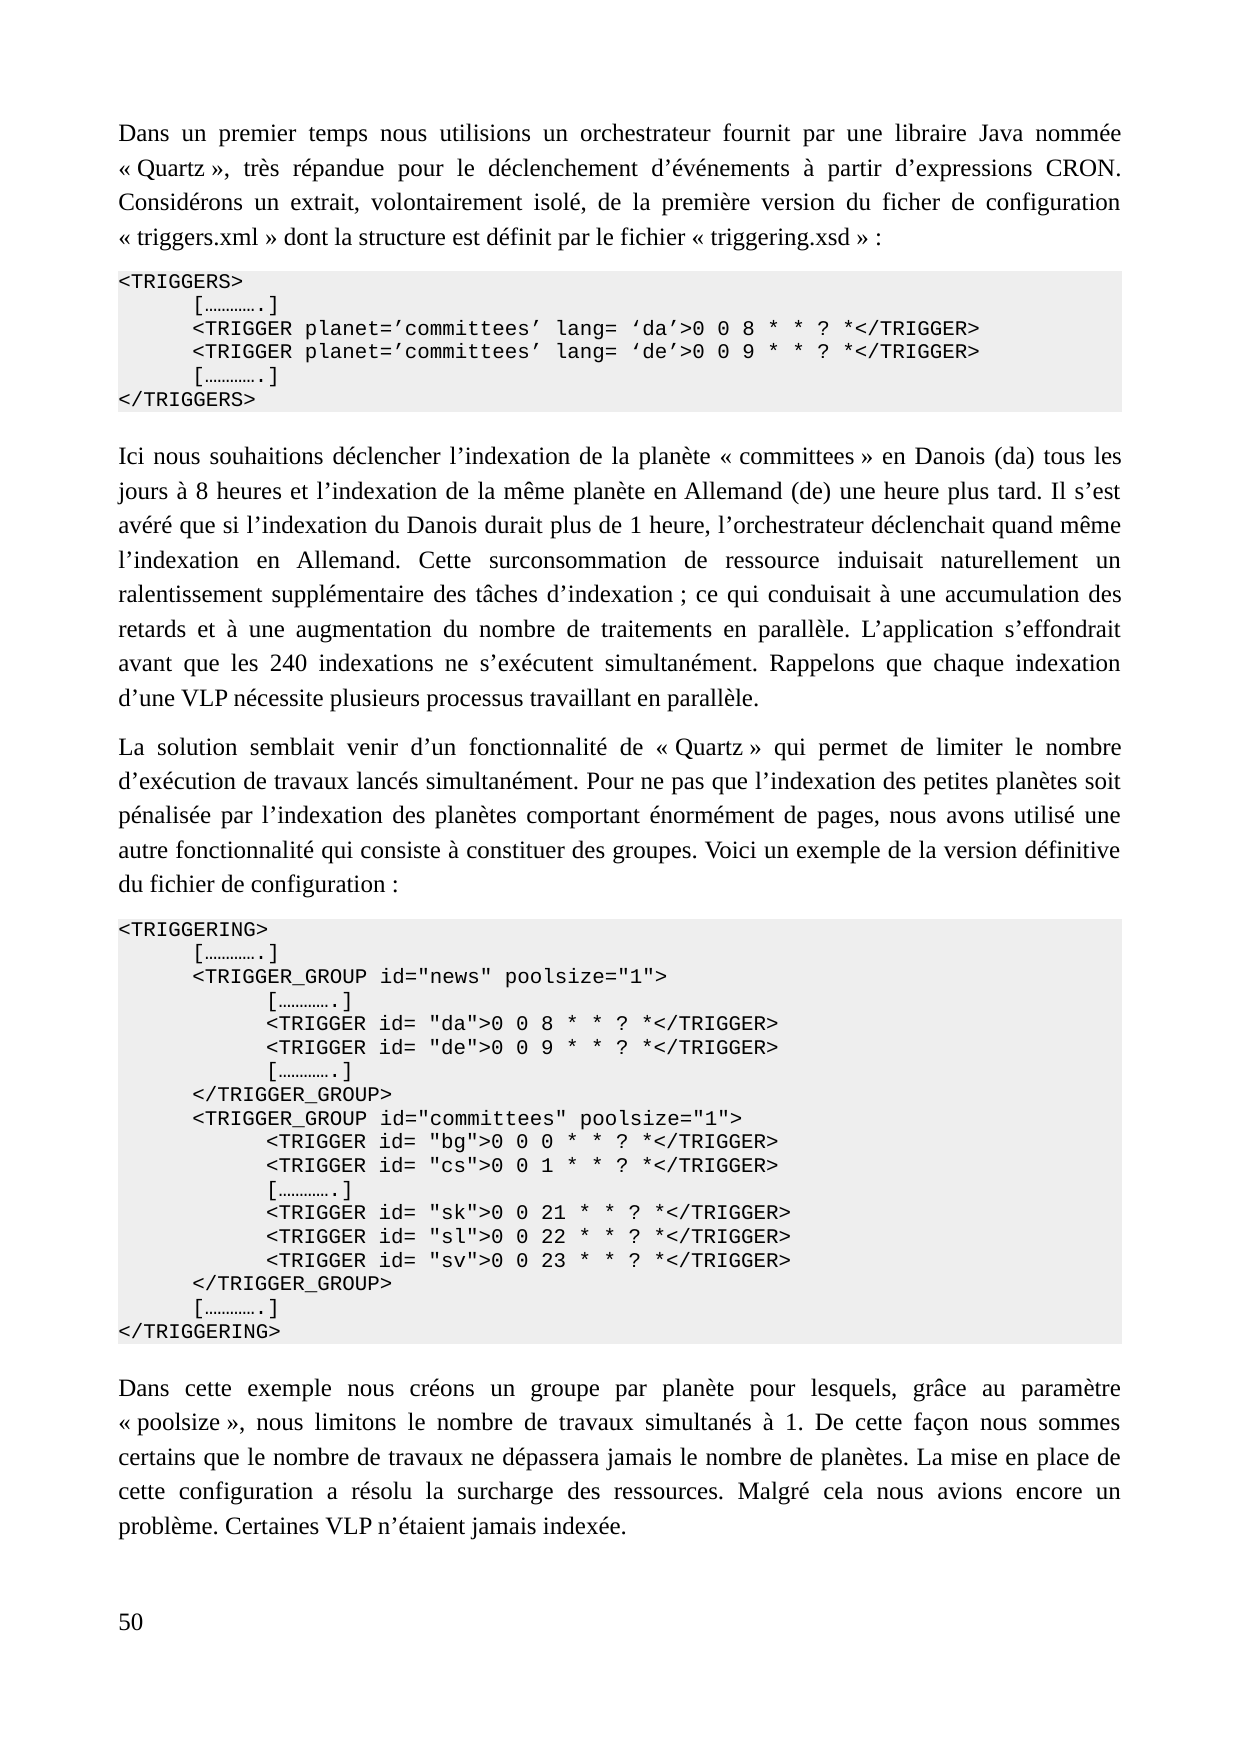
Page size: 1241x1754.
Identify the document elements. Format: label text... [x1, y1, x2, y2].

text [………….] [118, 1061, 1122, 1084]
text <TRIGGER id= "sl">0 0 22 * * ? *</TRIGGER> [118, 1226, 1122, 1250]
text <TRIGGER id= "cs">0 0 1 * * ? *</TRIGGER> [118, 1155, 1122, 1179]
text </TRIGGERING> [118, 1321, 1122, 1344]
text Ici nous souhaitions déclencher l’indexation de la planète « committees » en Danois (da) tous les jours à 8 heures et l’indexation de la même planète en Allemand (de) une heure plus tard. Il s’est avéré que si l’indexation du Danois durait plus de 1 heure, l’orchestrateur déclenchait quand même l’indexation en Allemand. Cette surconsommation de ressource induisait naturellement un ralentissement supplémentaire des tâches d’indexation ; ce qui conduisait à une accumulation des retards et à une augmentation du nombre de traitements en parallèle. L’application s’effondrait avant que les 240 indexations ne s’exécutent simultanément. Rappelons que chaque indexation d’une VLP nécessite plusieurs processus travaillant en parallèle. [118, 441, 1122, 711]
text <TRIGGER id= "sv">0 0 23 * * ? *</TRIGGER> [118, 1250, 1122, 1273]
text <TRIGGER_GROUP id="committees" poolsize="1"> [118, 1108, 1122, 1131]
text <TRIGGERING> [118, 919, 1122, 942]
text <TRIGGER_GROUP id="news" poolsize="1"> [118, 966, 1122, 989]
text [………….] [118, 365, 1122, 389]
text [………….] [118, 294, 1122, 318]
text <TRIGGERS> [118, 271, 1122, 294]
text <TRIGGER id= "sk">0 0 21 * * ? *</TRIGGER> [118, 1202, 1122, 1226]
text <TRIGGER planet=’committees’ lang= ‘de’>0 0 9 * * ? *</TRIGGER> [118, 342, 1122, 365]
text <TRIGGER planet=’committees’ lang= ‘da’>0 0 8 * * ? *</TRIGGER> [118, 318, 1122, 342]
text <TRIGGER id= "de">0 0 9 * * ? *</TRIGGER> [118, 1037, 1122, 1061]
text La solution semblait venir d’un fonctionnalité de « Quartz » qui permet de limiter le nombre d’exécution de travaux lancés simultanément. Pour ne pas que l’indexation des petites planètes soit pénalisée par l’indexation des planètes comportant énormément de pages, nous avons utilisé une autre fonctionnalité qui consiste à constituer des groupes. Voici un exemple de la version définitive du fichier de configuration : [118, 732, 1122, 898]
text [………….] [118, 1179, 1122, 1202]
text Dans un premier temps nous utilisions un orchestrateur fournit par une libraire Java nommée « Quartz », très répandue pour le déclenchement d’événements à partir d’expressions CRON. Considérons un extrait, volontairement isolé, de la première version du ficher de configuration « triggers.xml » dont la structure est définit par le fichier « triggering.xsd » : [118, 118, 1122, 250]
text <TRIGGER id= "bg">0 0 0 * * ? *</TRIGGER> [118, 1131, 1122, 1155]
text Dans cette exemple nous créons un groupe par planète pour lesquels, grâce au paramètre « poolsize », nous limitons le nombre de travaux simultanés à 1. De cette façon nous sommes certains que le nombre de travaux ne dépassera jamais le nombre de planètes. La mise en place de cette configuration a résolu la surcharge des ressources. Malgré cela nous avions encore un problème. Certaines VLP n’étaient jamais indexée. [118, 1373, 1122, 1540]
text [………….] [118, 942, 1122, 966]
text [………….] [118, 1297, 1122, 1321]
text </TRIGGER_GROUP> [118, 1084, 1122, 1108]
text </TRIGGER_GROUP> [118, 1273, 1122, 1297]
text [………….] [118, 989, 1122, 1013]
text <TRIGGER id= "da">0 0 8 * * ? *</TRIGGER> [118, 1013, 1122, 1037]
text </TRIGGERS> [118, 389, 1122, 412]
